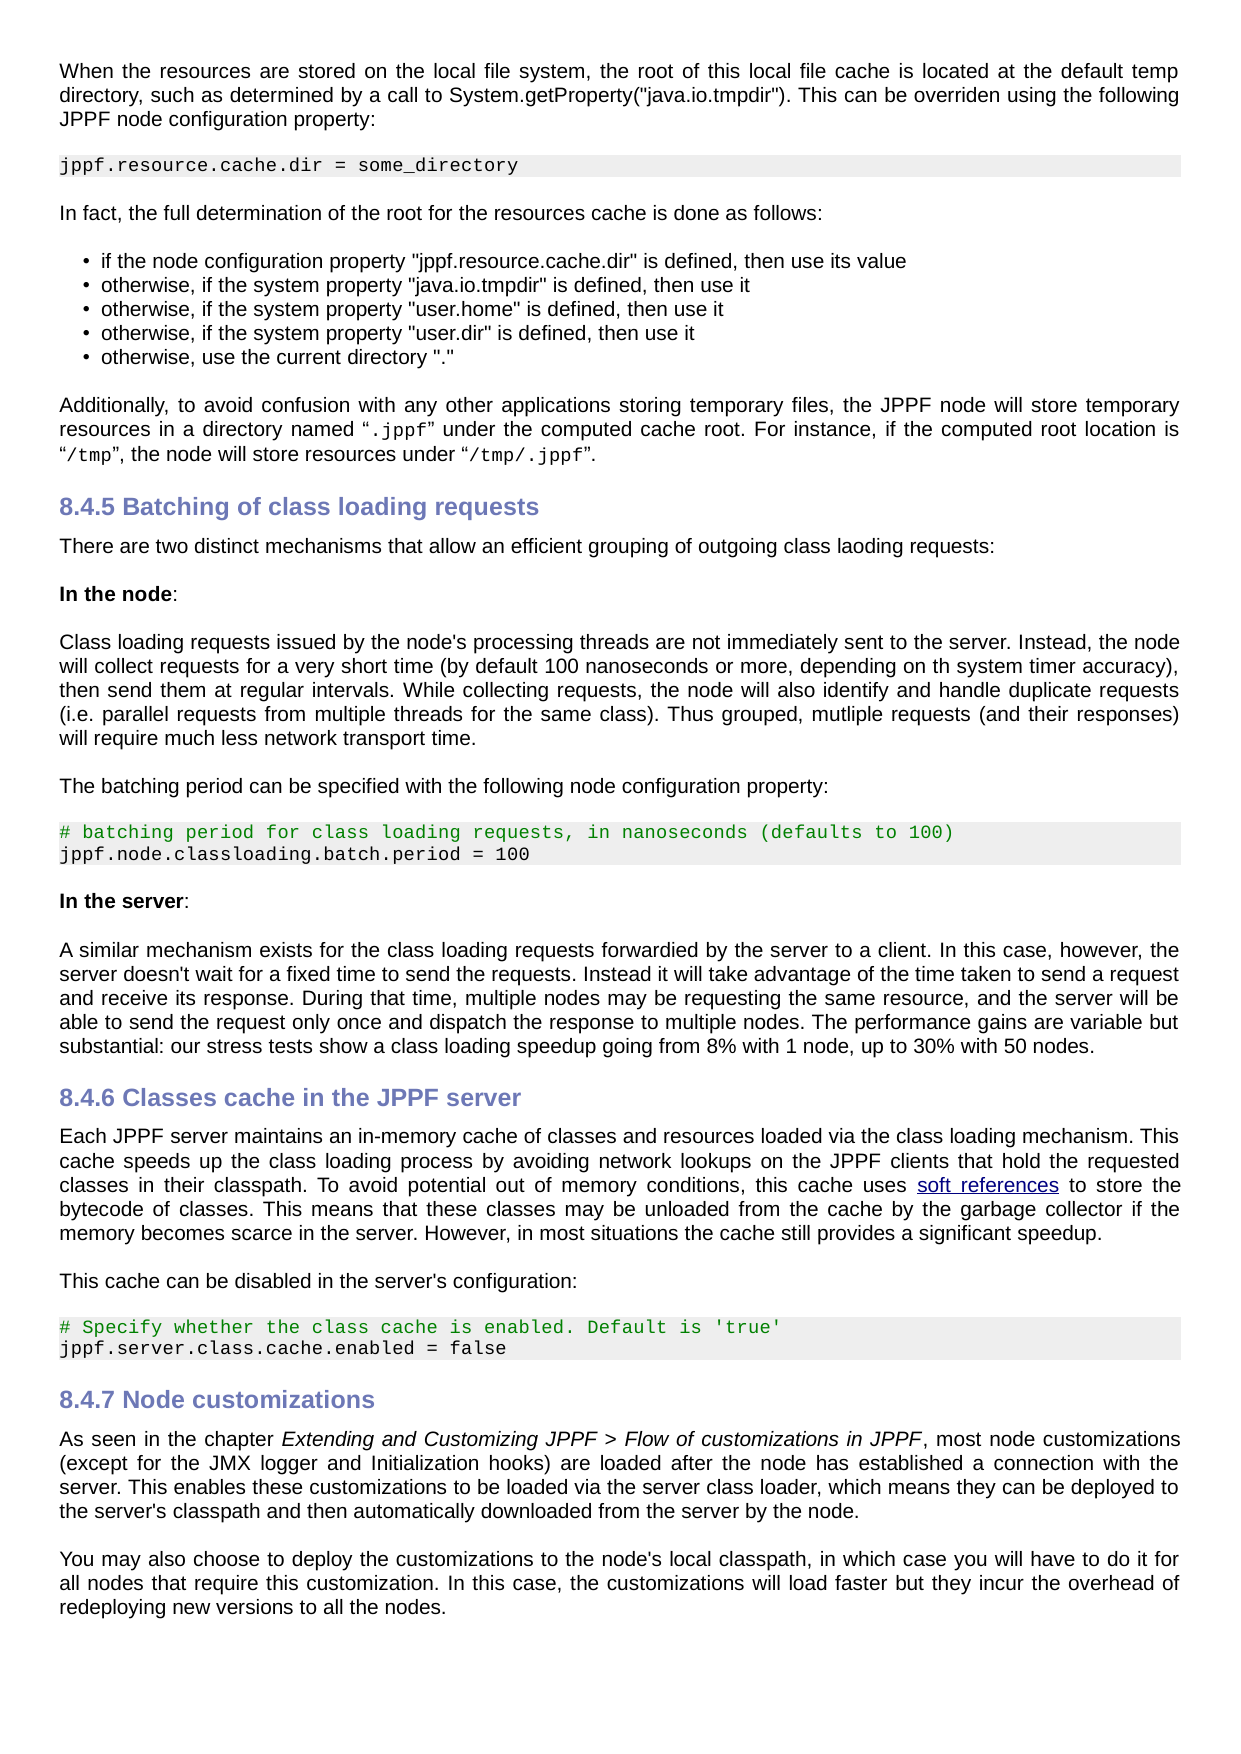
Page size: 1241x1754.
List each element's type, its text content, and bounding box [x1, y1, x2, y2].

text jppf.node.classloading.batch.period = 100 [59, 844, 1181, 865]
list otherwise, use the current directory "." [83, 345, 1181, 369]
list otherwise, if the system property "user.dir" is defined, then use it [83, 321, 1181, 345]
text In fact, the full determination of the root for the resources cache is done as follows: [59, 201, 1181, 225]
text A similar mechanism exists for the class loading requests forwardied by the server to a client. In this case, however, the server doesn't wait for a fixed time to send the requests. Instead it will take advantage of the time taken to send a request and receive its response. During that time, multiple nodes may be requesting the same resource, and the server will be able to send the request only once and dispatch the response to multiple nodes. The performance gains are variable but substantial: our stress tests show a class loading speedup going from 8% with 1 node, up to 30% with 50 nodes. [59, 938, 1181, 1058]
text jppf.resource.cache.dir = some_directory [59, 155, 1181, 177]
text The batching period can be specified with the following node configuration property: [59, 774, 1181, 798]
text Class loading requests issued by the node's processing threads are not immediately sent to the server. Instead, the node will collect requests for a very short time (by default 100 nanoseconds or more, depending on th system timer accuracy), then send them at regular intervals. While collecting requests, the node will also identify and handle duplicate requests (i.e. parallel requests from multiple threads for the same class). Thus grouped, mutliple requests (and their responses) will require much less network transport time. [59, 630, 1181, 750]
text When the resources are stored on the local file system, the root of this local file cache is located at the default temp directory, such as determined by a call to System.getProperty("java.io.tmpdir"). This can be overriden using the following JPPF node configuration property: [59, 59, 1181, 131]
list otherwise, if the system property "java.io.tmpdir" is defined, then use it [83, 273, 1181, 297]
text Additionally, to avoid confusion with any other applications storing temporary files, the JPPF node will store temporary resources in a directory named “.jppf” under the computed cache root. For instance, if the computed root location is “/tmp”, the node will store resources under “/tmp/.jppf”. [59, 393, 1181, 467]
text In the server: [59, 889, 1181, 913]
list otherwise, if the system property "user.home" is defined, then use it [83, 297, 1181, 321]
text # Specify whether the class cache is enabled. Default is 'true' [59, 1317, 1181, 1338]
text There are two distinct mechanisms that allow an efficient grouping of outgoing class laoding requests: [59, 534, 1181, 558]
text # batching period for class loading requests, in nanoseconds (defaults to 100) [59, 822, 1181, 844]
text jppf.server.class.cache.enabled = false [59, 1338, 1181, 1360]
text Each JPPF server maintains an in-memory cache of classes and resources loaded via the class loading mechanism. This cache speeds up the class loading process by avoiding network lookups on the JPPF clients that hold the requested classes in their classpath. To avoid potential out of memory conditions, this cache uses soft references to store the bytecode of classes. This means that these classes may be unloaded from the cache by the garbage collector if the memory becomes scarce in the server. However, in most situations the cache still provides a significant speedup. [59, 1124, 1181, 1245]
text In the node: [59, 582, 1181, 606]
subtitle Node customizations [59, 1385, 1181, 1414]
list if the node configuration property "jppf.resource.cache.dir" is defined, then use its value [83, 249, 1181, 273]
text As seen in the chapter Extending and Customizing JPPF > Flow of customizations in JPPF, most node customizations (except for the JMX logger and Initialization hooks) are loaded after the node has established a connection with the server. This enables these customizations to be loaded via the server class loader, which means they can be deployed to the server's classpath and then automatically downloaded from the server by the node. [59, 1426, 1181, 1523]
subtitle Batching of class loading requests [59, 492, 1181, 521]
text This cache can be disabled in the server's configuration: [59, 1269, 1181, 1293]
subtitle Classes cache in the JPPF server [59, 1083, 1181, 1112]
text You may also choose to deploy the customizations to the node's local classpath, in which case you will have to do it for all nodes that require this customization. In this case, the customizations will load faster but they incur the overhead of redeploying new versions to all the nodes. [59, 1547, 1181, 1619]
